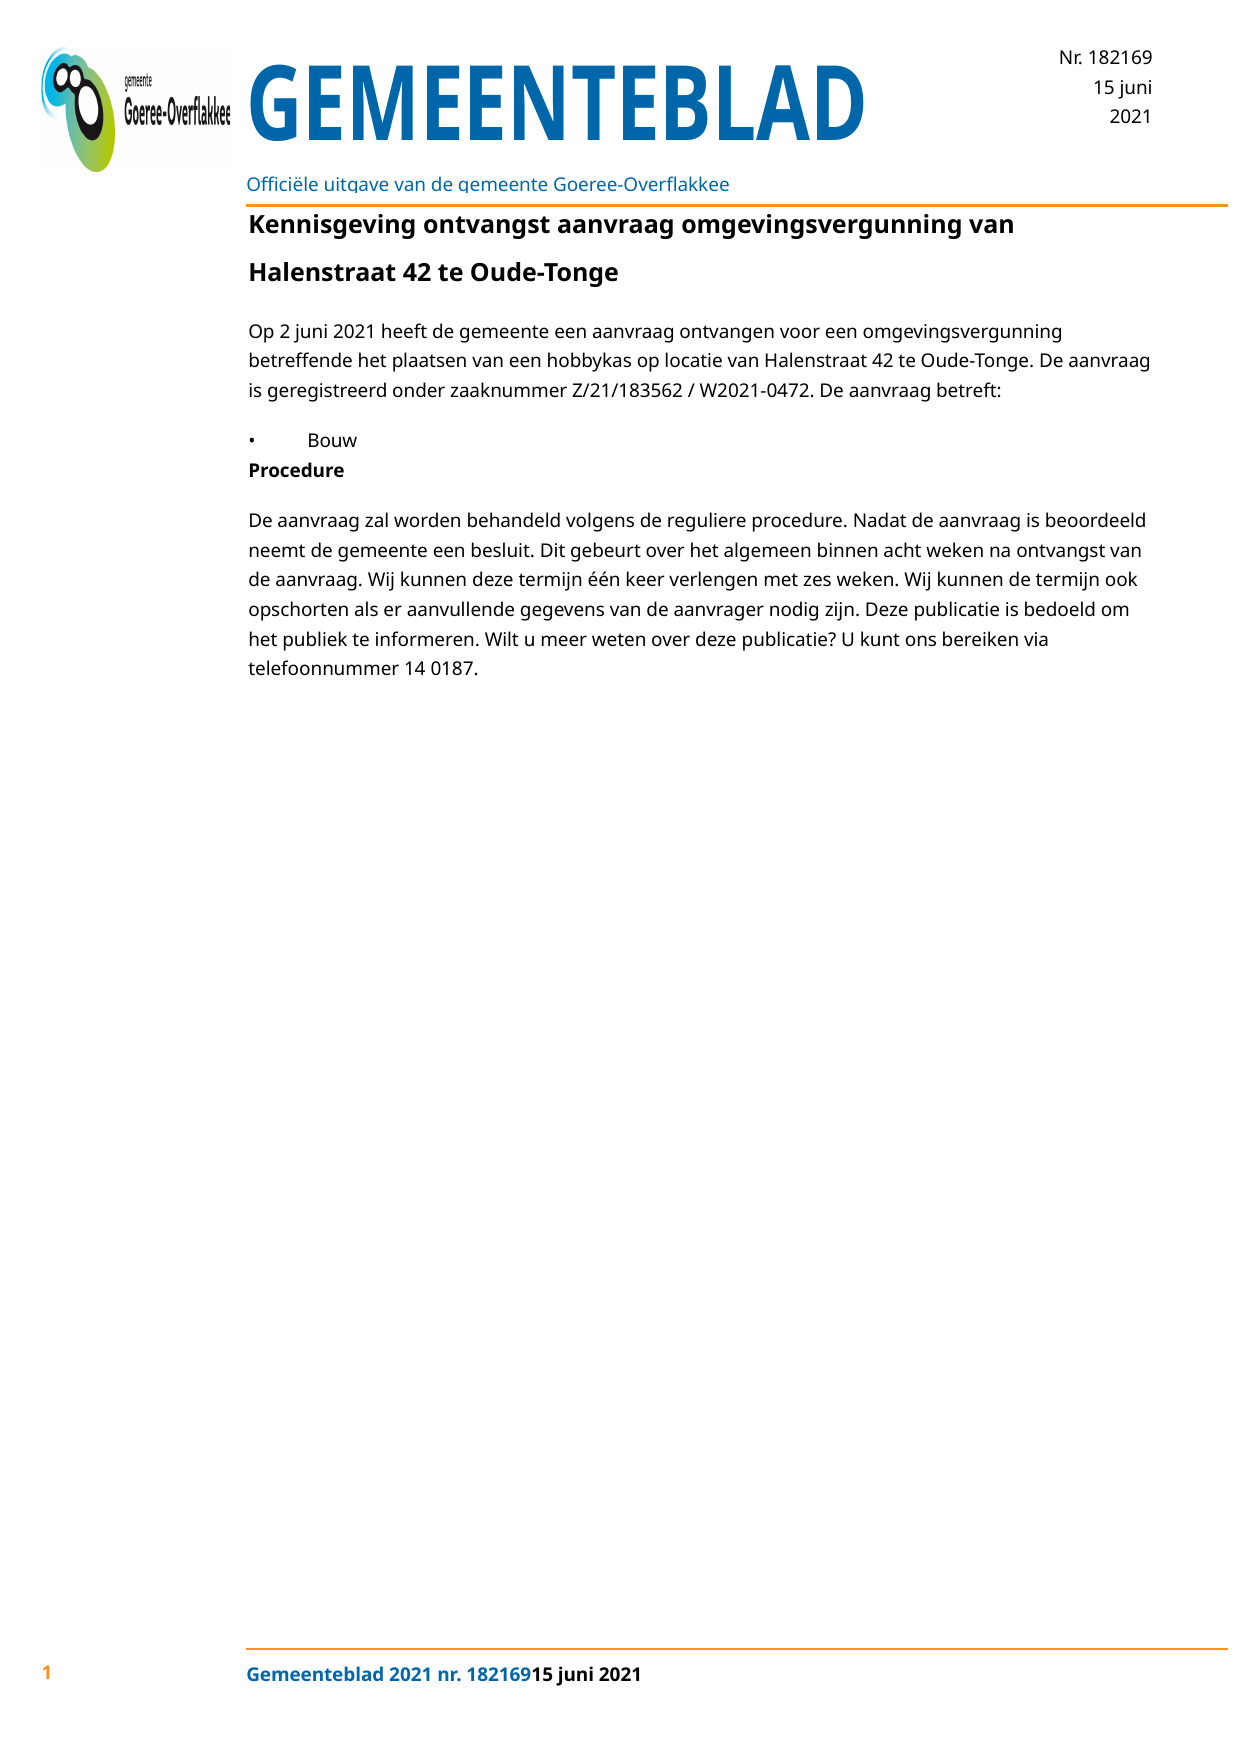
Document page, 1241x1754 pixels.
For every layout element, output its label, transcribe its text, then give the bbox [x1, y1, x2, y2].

text Kennisgeving ontvangst aanvraag omgevingsvergunning van Halenstraat 42 te Oude-Tonge [248, 207, 1152, 288]
text Procedure [248, 457, 1152, 483]
picture [41, 47, 231, 172]
list Bouw [248, 427, 1152, 453]
text De aanvraag zal worden behandeld volgens de reguliere procedure. Nadat de aanvraag is beoordeeld neemt de gemeente een besluit. Dit gebeurt over het algemeen binnen acht weken na ontvangst van de aanvraag. Wij kunnen deze termijn één keer verlengen met zes weken. Wij kunnen de termijn ook opschorten als er aanvullende gegevens van de aanvrager nodig zijn. Deze publicatie is bedoeld om het publiek te informeren. Wilt u meer weten over deze publicatie? U kunt ons bereiken via telefoonnummer 14 0187. [248, 507, 1152, 681]
text Op 2 juni 2021 heeft de gemeente een aanvraag ontvangen voor een omgevingsvergunning betreffende het plaatsen van een hobbykas op locatie van Halenstraat 42 te Oude-Tonge. De aanvraag is geregistreerd onder zaaknummer Z/21/183562 / W2021-0472. De aanvraag betreft: [248, 318, 1152, 403]
